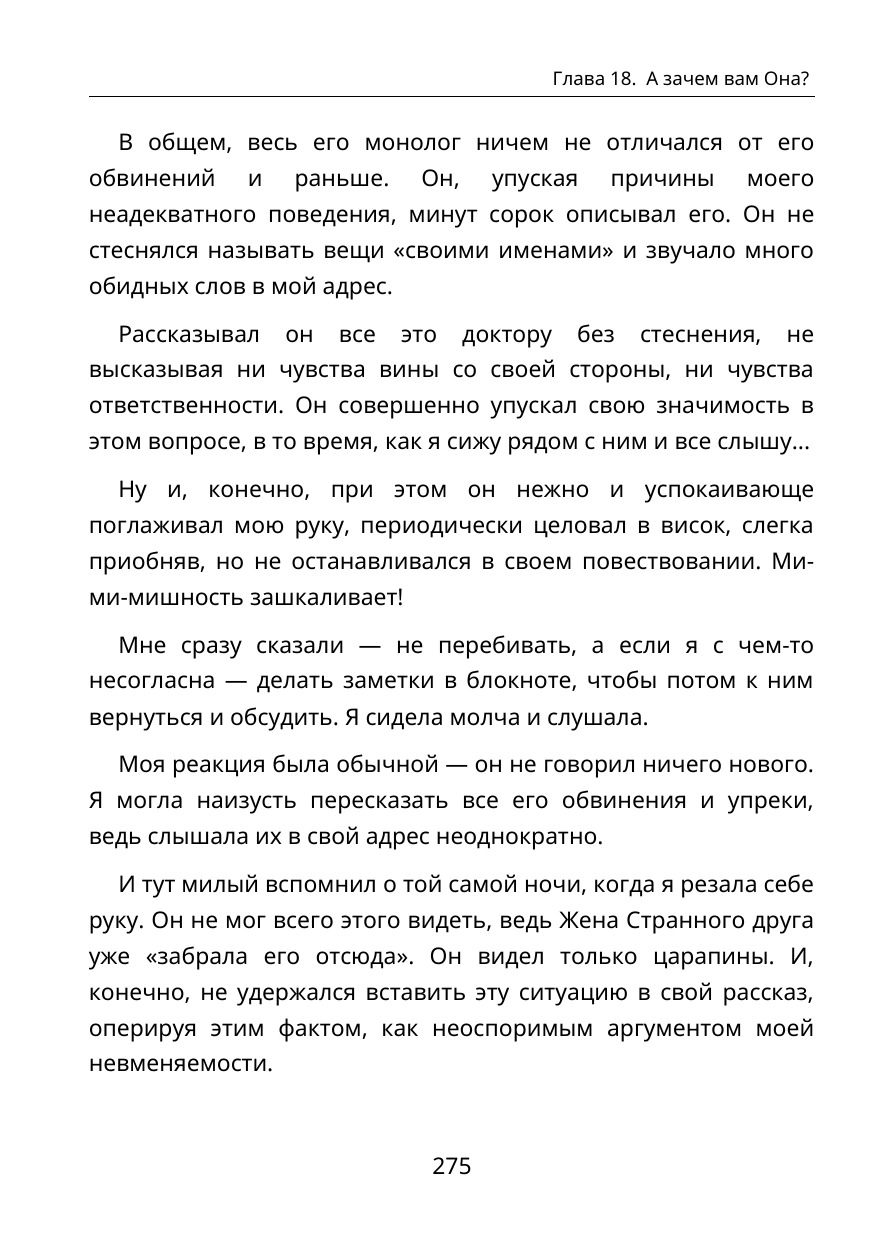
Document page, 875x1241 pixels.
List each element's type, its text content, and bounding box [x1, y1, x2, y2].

text Рассказывал он все это доктору без стеснения, не высказывая ни чувства вины со своей стороны, ни чувства ответственности. Он совершенно упускал свою значимость в этом вопросе, в то время, как я сижу рядом с ним и все слышу... [88, 317, 815, 457]
text Мне сразу сказали — не перебивать, а если я с чем-то несогласна — делать заметки в блокноте, чтобы потом к ним вернуться и обсудить. Я сидела молча и слушала. [88, 628, 815, 732]
text Моя реакция была обычной — он не говорил ничего нового. Я могла наизусть пересказать все его обвинения и упреки, ведь слышала их в свой адрес неоднократно. [88, 748, 815, 851]
text В общем, весь его монолог ничем не отличался от его обвинений и раньше. Он, упуская причины моего неадекватного поведения, минут сорок описывал его. Он не стеснялся называть вещи «своими именами» и звучало много обидных слов в мой адрес. [88, 126, 815, 301]
text И тут милый вспомнил о той самой ночи, когда я резала себе руку. Он не мог всего этого видеть, ведь Жена Странного друга уже «забрала его отсюда». Он видел только царапины. И, конечно, не удержался вставить эту ситуацию в свой рассказ, оперируя этим фактом, как неоспоримым аргументом моей невменяемости. [88, 868, 815, 1079]
text Ну и, конечно, при этом он нежно и успокаивающе поглаживал мою руку, периодически целовал в висок, слегка приобняв, но не останавливался в своем повествовании. Ми-ми-мишность зашкаливает! [88, 473, 815, 612]
